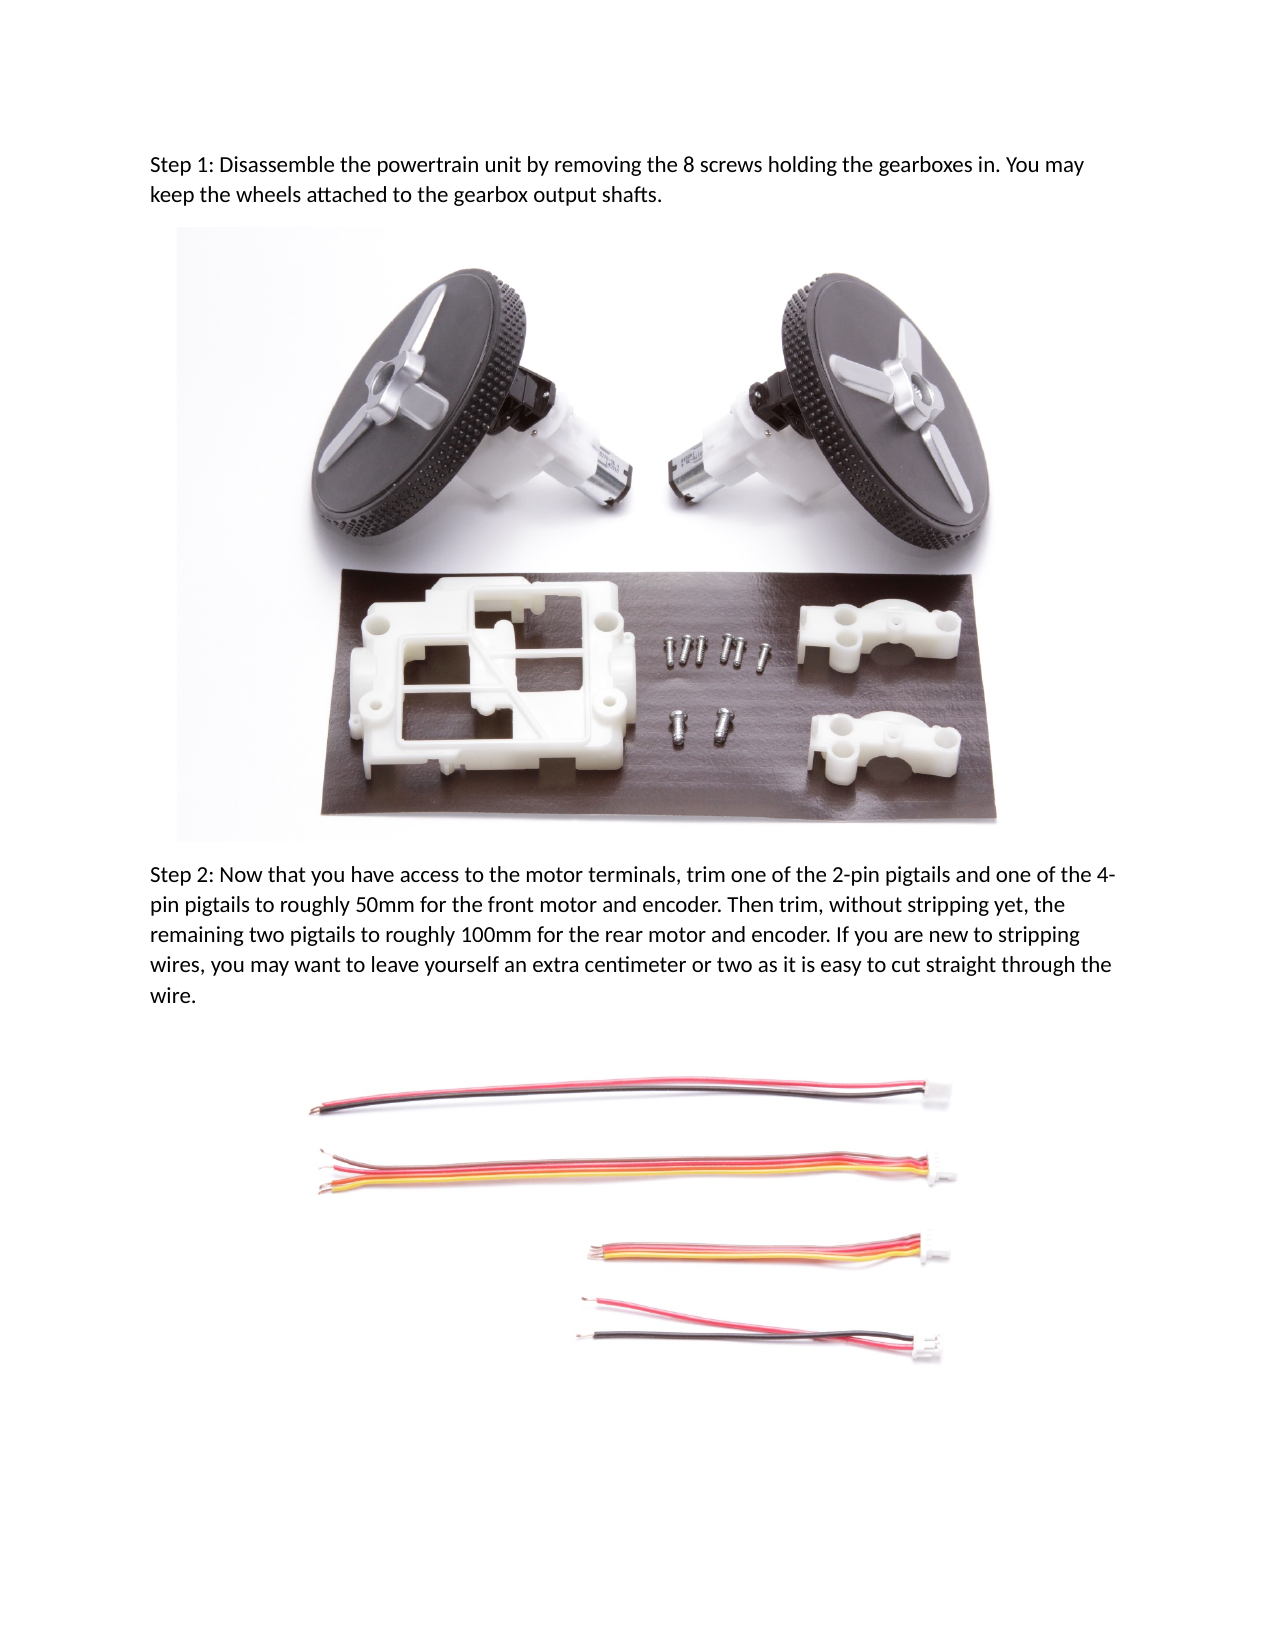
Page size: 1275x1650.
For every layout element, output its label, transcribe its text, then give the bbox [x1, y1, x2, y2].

text Step 2: Now that you have access to the motor terminals, trim one of the 2-pin pigtails and one of the 4-pin pigtails to roughly 50mm for the front motor and encoder. Then trim, without stripping yet, the remaining two pigtails to roughly 100mm for the rear motor and encoder. If you are new to stripping wires, you may want to leave yourself an extra centimeter or two as it is easy to cut straight through the wire. [150, 860, 1125, 1009]
picture [176, 227, 1098, 842]
picture [270, 1027, 1004, 1398]
text Step 1: Disassemble the powertrain unit by removing the 8 screws holding the gearboxes in. You may keep the wheels attached to the gearbox output shafts. [150, 150, 1125, 208]
